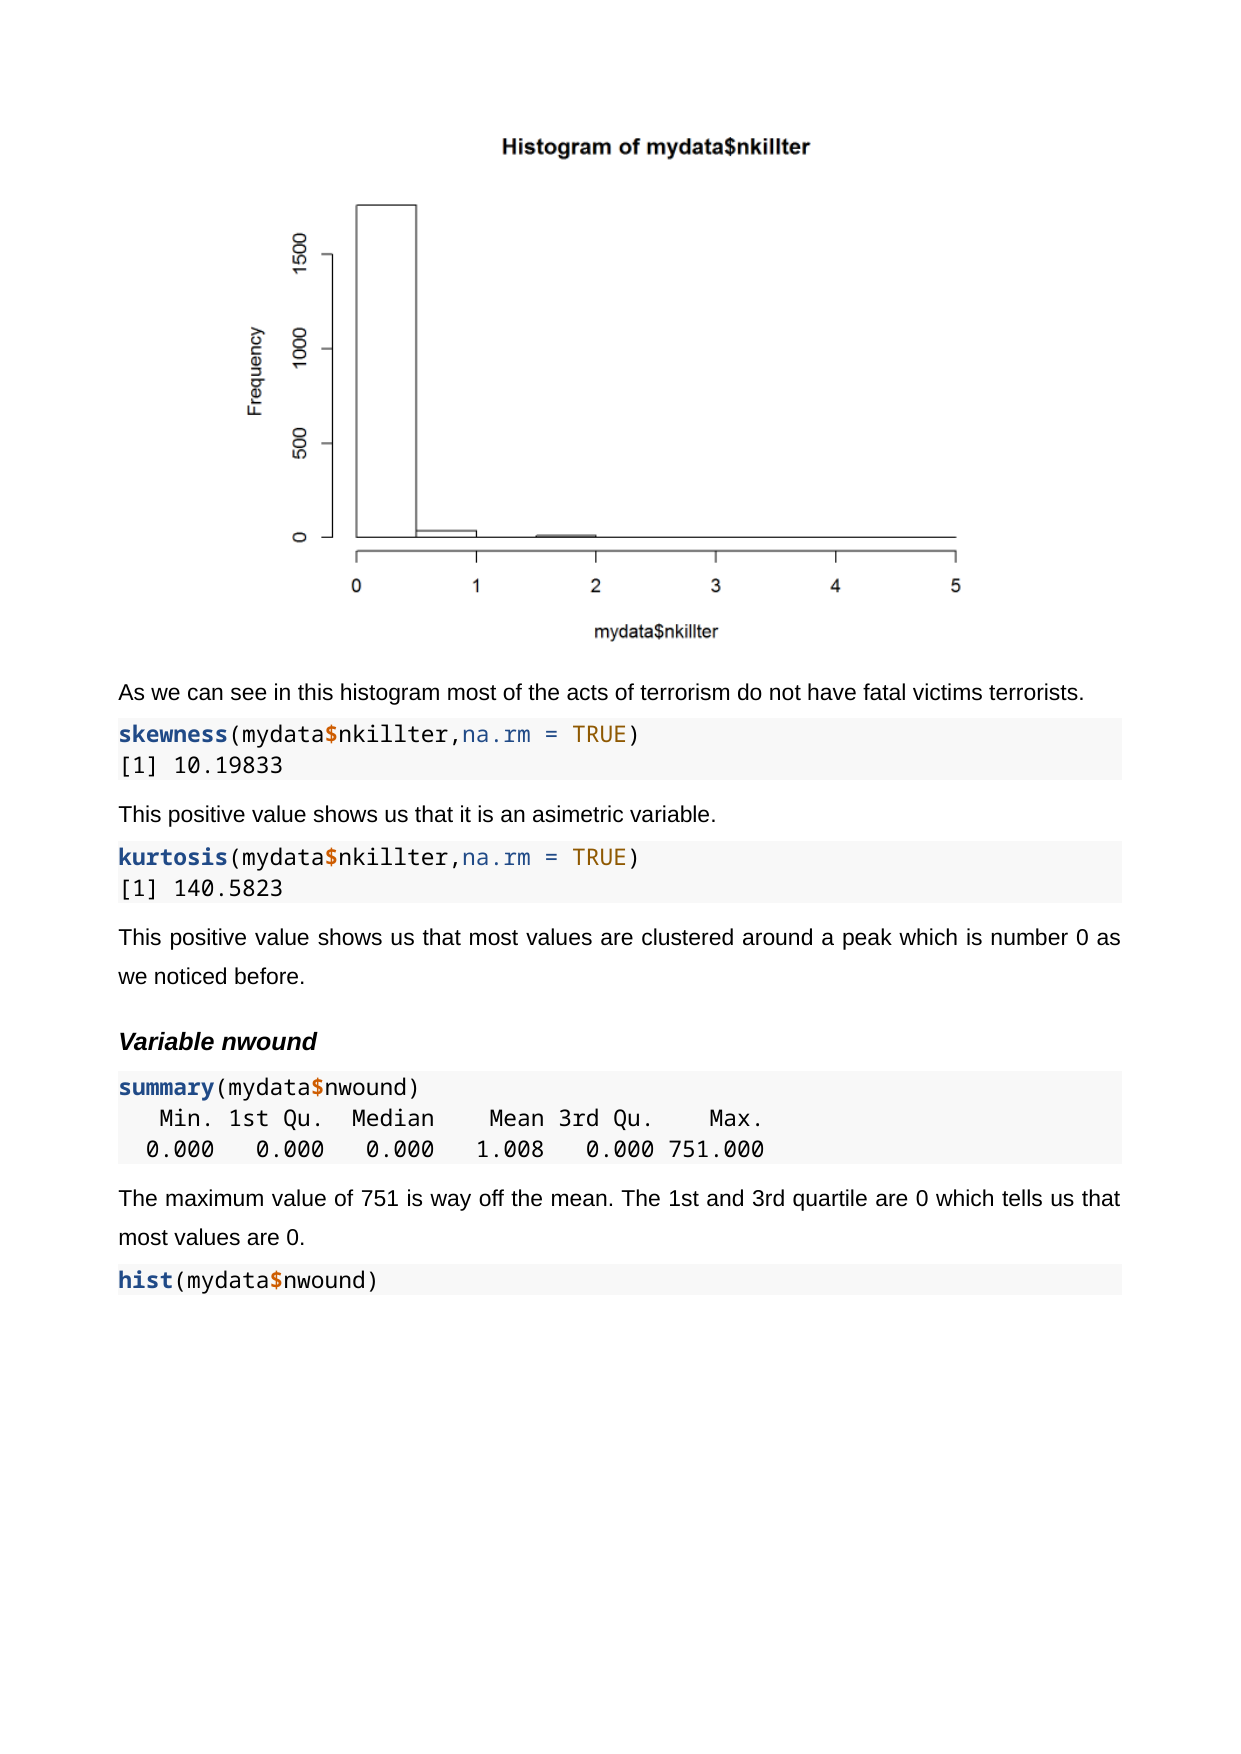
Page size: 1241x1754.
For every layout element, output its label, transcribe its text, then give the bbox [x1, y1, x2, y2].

text hist(mydata$nwound) [118, 1264, 1122, 1295]
text [1] 140.5823 [118, 872, 1122, 903]
subtitle Variable nwound [118, 1027, 1122, 1056]
text kurtosis(mydata$nkillter,na.rm = TRUE) [118, 841, 1122, 872]
text This positive value shows us that it is an asimetric variable. [118, 801, 1122, 827]
text The maximum value of 751 is way off the mean. The 1st and 3rd quartile are 0 which tells us that most values are 0. [118, 1185, 1122, 1251]
text skewness(mydata$nkillter,na.rm = TRUE) [118, 718, 1122, 749]
text [1] 10.19833 [118, 749, 1122, 780]
table_header [119, 119, 1122, 658]
text As we can see in this histogram most of the acts of terrorism do not have fatal victims terrorists. [118, 678, 1122, 705]
text This positive value shows us that most values are clustered around a peak which is number 0 as we noticed before. [118, 924, 1122, 989]
text summary(mydata$nwound) [118, 1071, 1122, 1102]
text Min. 1st Qu. Median Mean 3rd Qu. Max. 0.000 0.000 0.000 1.008 0.000 751.000 [118, 1102, 1122, 1164]
